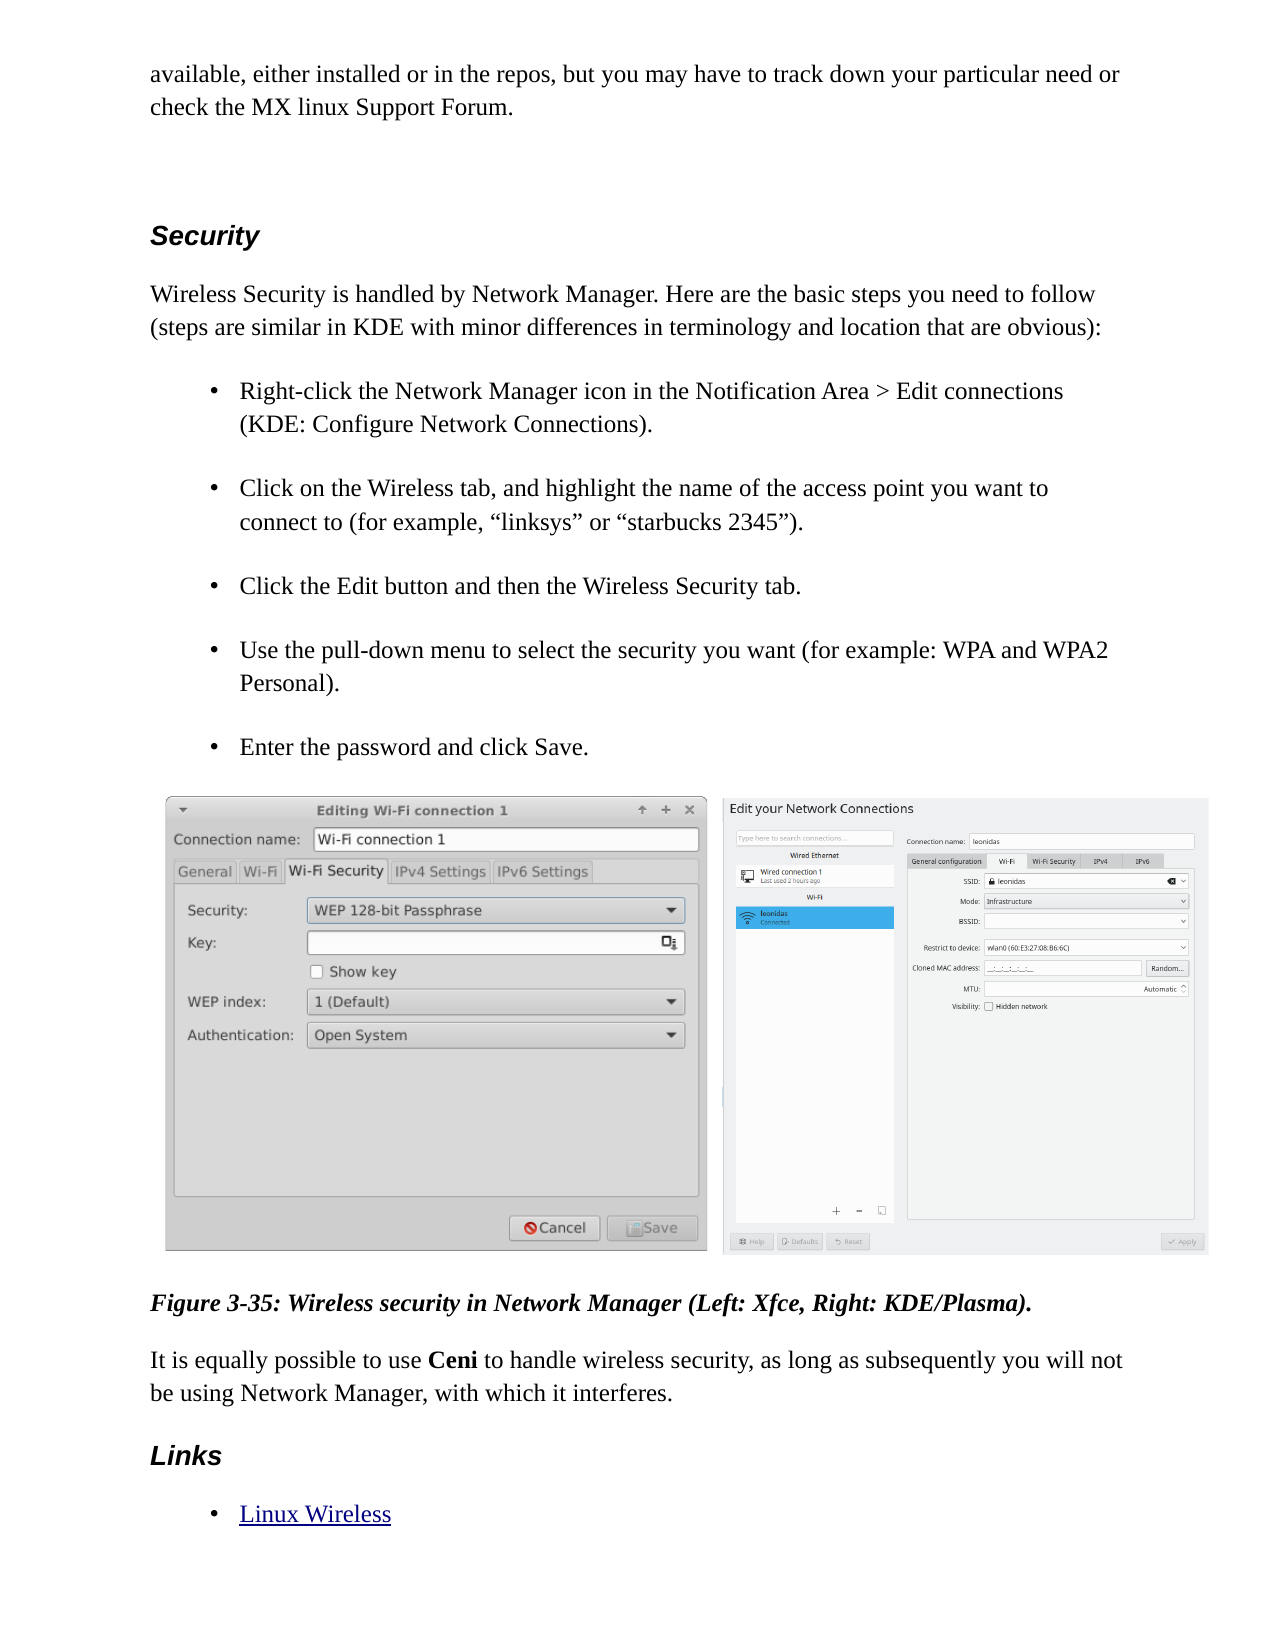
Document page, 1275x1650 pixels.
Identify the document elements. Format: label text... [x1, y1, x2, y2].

text It is equally possible to use Ceni to handle wireless security, as long as subsequently you will not be using Network Manager, with which it interferes. [150, 1345, 1125, 1407]
picture [165, 796, 708, 1251]
text Figure 3-35: Wireless security in Network Manager (Left: Xfce, Right: KDE/Plasma). [150, 1288, 1125, 1317]
list Linux Wireless [210, 1499, 1109, 1528]
subtitle Links [150, 1439, 1125, 1471]
list Click the Edit button and then the Wireless Security tab. [210, 571, 1109, 599]
list Right-click the Network Manager icon in the Notification Area > Edit connections (KDE: Configure Network Connections). [210, 376, 1109, 438]
picture [722, 798, 1209, 1255]
list Enter the password and click Save. [210, 732, 1109, 761]
text available, either installed or in the repos, but you may have to track down your particular need or check the MX linux Support Forum. [150, 59, 1125, 121]
list Click on the Wireless tab, and highlight the name of the access point you want to connect to (for example, “linksys” or “starbucks 2345”). [210, 473, 1109, 535]
text Wireless Security is handled by Network Manager. Here are the basic steps you need to follow (steps are similar in KDE with minor differences in terminology and location that are obvious): [150, 279, 1125, 341]
subtitle Security [150, 219, 1125, 251]
list Use the pull-down menu to select the security you want (for example: WPA and WPA2 Personal). [210, 635, 1109, 697]
